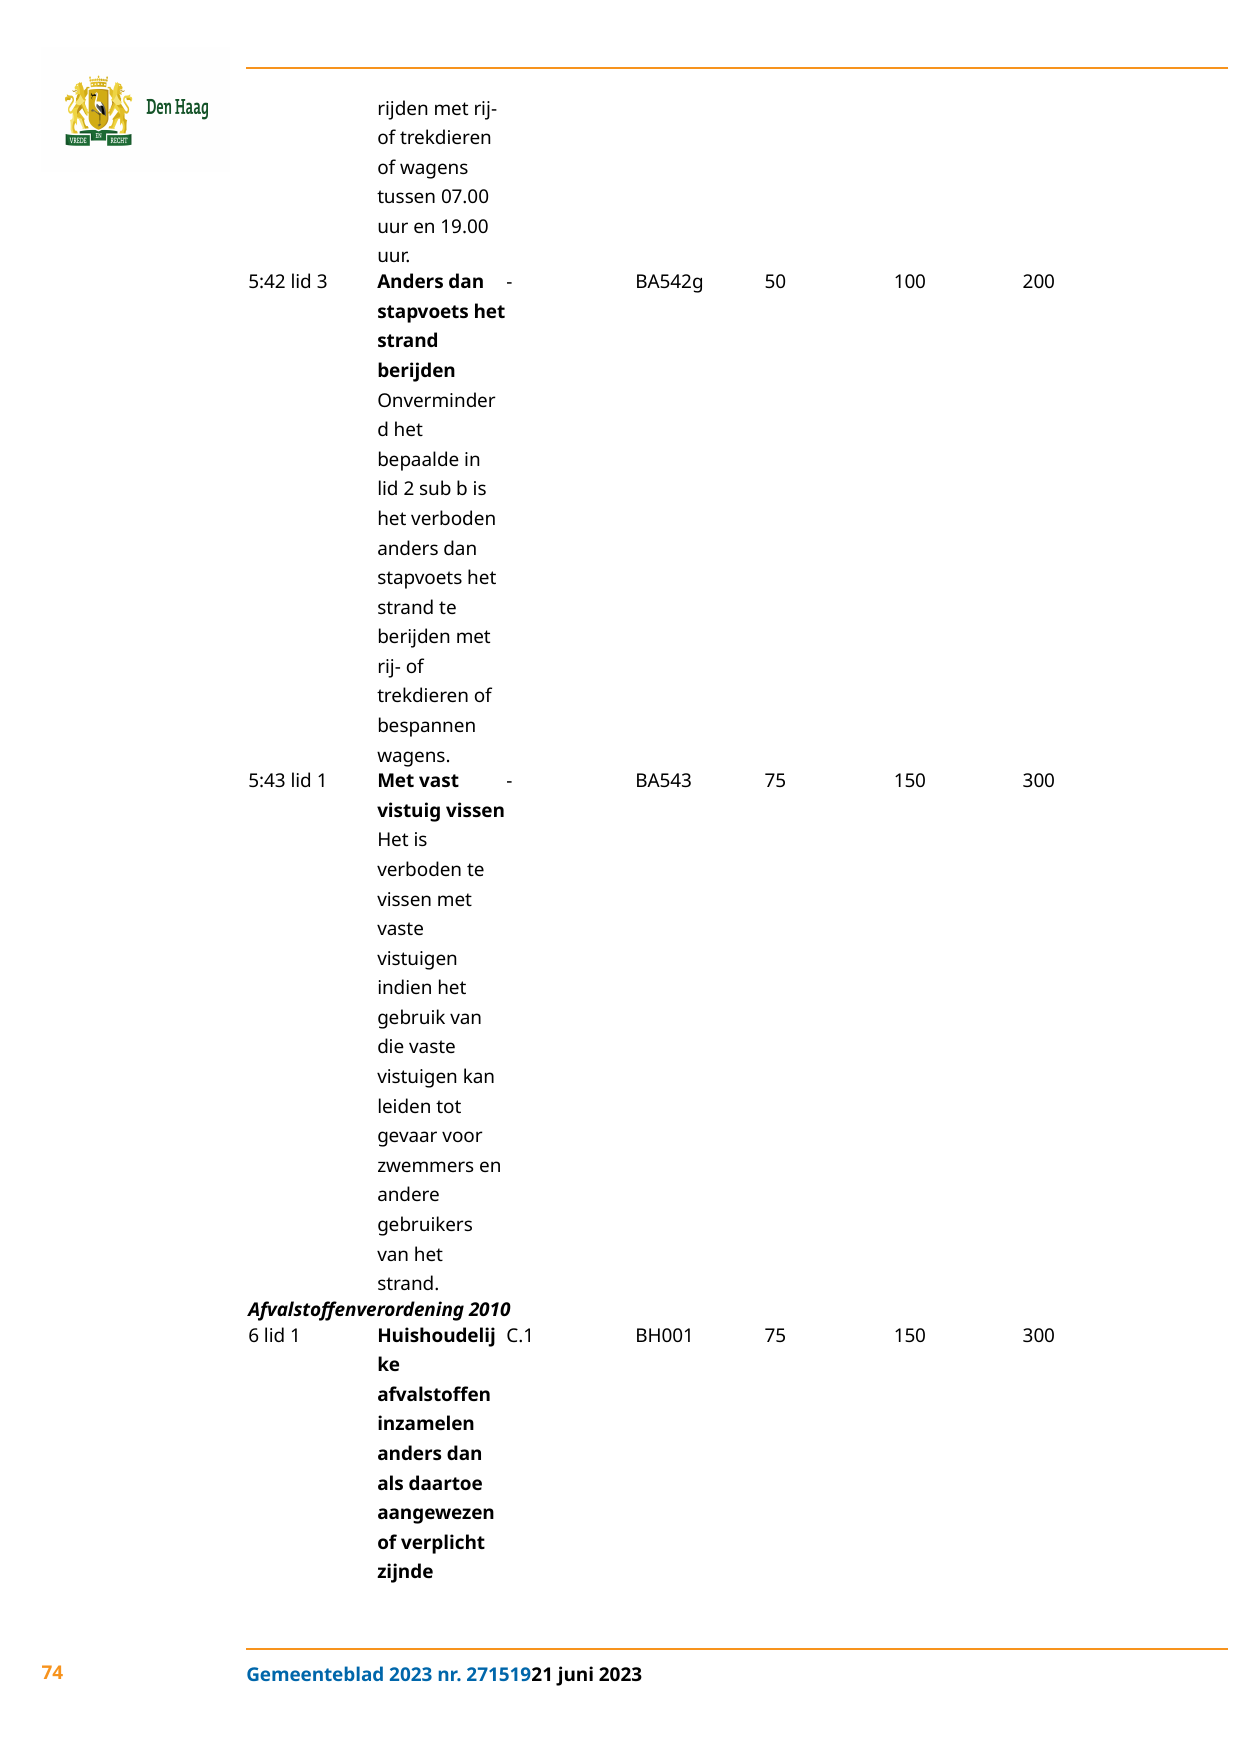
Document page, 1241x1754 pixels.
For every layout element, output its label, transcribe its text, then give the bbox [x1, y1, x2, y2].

table_cell 300 [1023, 1322, 1152, 1584]
table_cell 300 [1023, 768, 1152, 1296]
table_cell [764, 95, 893, 268]
table_cell BA543 [635, 768, 764, 1296]
table_cell [894, 95, 1022, 268]
picture [41, 47, 231, 172]
table_cell Anders dan stapvoets het strand berijden Onverminderd het bepaalde in lid 2 sub b is het verboden anders dan stapvoets het strand te berijden met rij- of trekdieren of bespannen wagens. [377, 269, 506, 767]
table_cell 5:43 lid 1 [248, 768, 377, 1296]
table_cell 50 [764, 269, 893, 767]
table_cell Huishoudelijke afvalstoffen inzamelen anders dan als daartoe aangewezen of verplicht zijnde [377, 1322, 506, 1584]
table_cell 75 [764, 768, 893, 1296]
table_cell 200 [1023, 269, 1152, 767]
table_cell 150 [894, 768, 1022, 1296]
table_cell C.1 [506, 1322, 635, 1584]
table_cell BH001 [635, 1322, 764, 1584]
table_cell 75 [764, 1322, 893, 1584]
table_cell Afvalstoffenverordening 2010 [248, 1296, 1152, 1322]
table_cell 5:42 lid 3 [248, 269, 377, 767]
table_cell - [506, 768, 635, 1296]
table_cell BA542g [635, 269, 764, 767]
table_cell - [506, 269, 635, 767]
table_cell 6 lid 1 [248, 1322, 377, 1584]
table_cell 150 [894, 1322, 1022, 1584]
table_cell [248, 95, 377, 268]
table_cell 100 [894, 269, 1022, 767]
table_cell rijden met rij- of trekdieren of wagens tussen 07.00 uur en 19.00 uur. [377, 95, 506, 268]
table_cell - [506, 95, 635, 268]
table_cell Met vast vistuig vissen Het is verboden te vissen met vaste vistuigen indien het gebruik van die vaste vistuigen kan leiden tot gevaar voor zwemmers en andere gebruikers van het strand. [377, 768, 506, 1296]
table_cell [1023, 95, 1152, 268]
table_cell [635, 95, 764, 268]
